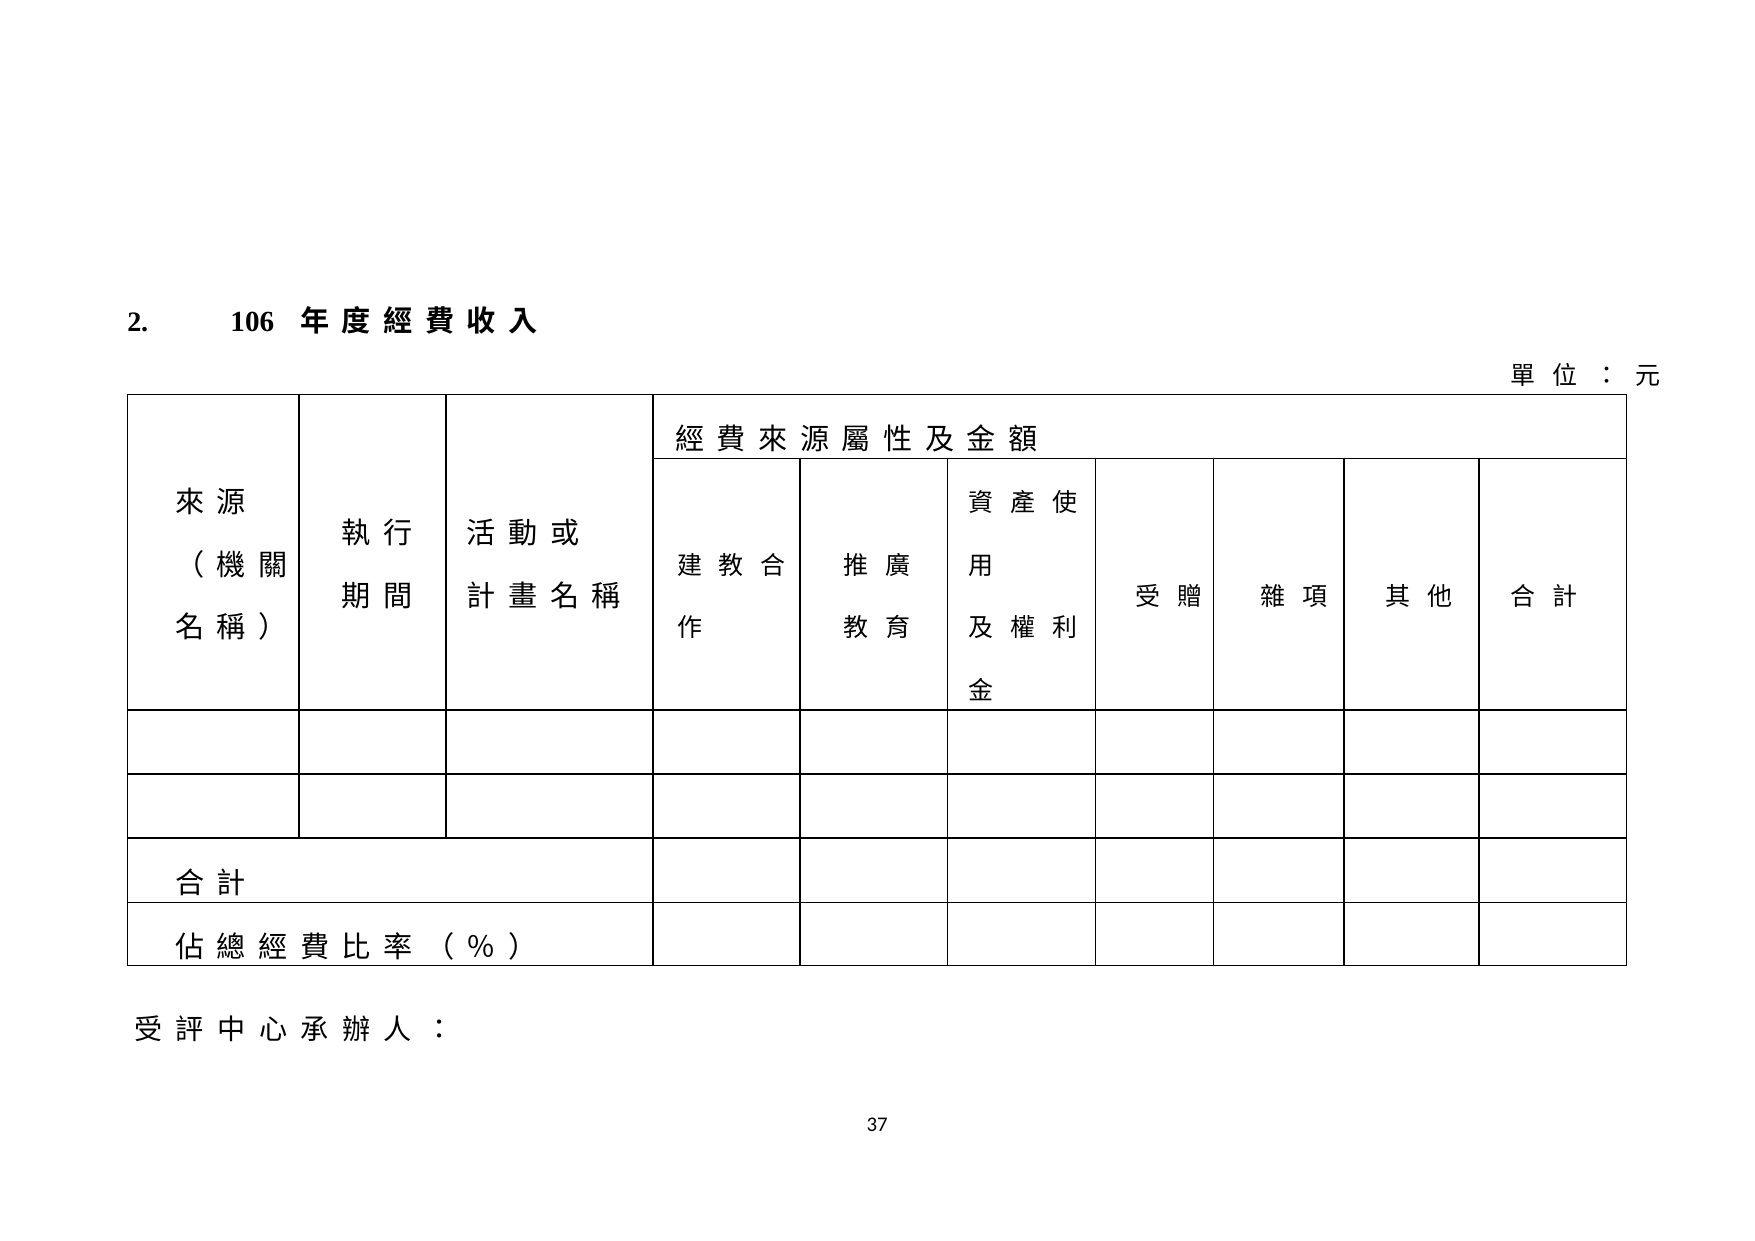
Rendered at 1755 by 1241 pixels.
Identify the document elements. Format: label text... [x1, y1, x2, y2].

table_cell [128, 775, 298, 837]
table_cell [1480, 903, 1626, 965]
table_cell [801, 903, 947, 965]
table_cell [1345, 775, 1478, 837]
table_cell [948, 839, 1095, 901]
table_cell [1096, 711, 1213, 773]
table_cell [1345, 839, 1478, 901]
table_cell [447, 711, 652, 773]
table_cell [1096, 775, 1213, 837]
table_cell [1214, 711, 1343, 773]
table_cell [948, 903, 1095, 965]
table_cell 建教合作 [654, 459, 799, 709]
table_cell [1480, 775, 1626, 837]
table_cell [1345, 903, 1478, 965]
table_cell [654, 775, 799, 837]
table_header 活動或 計畫名稱 [447, 395, 652, 709]
table_cell [300, 775, 445, 837]
table_cell [1214, 903, 1343, 965]
table_header 經費來源屬性及金額 [654, 395, 1626, 458]
text 受評中心承辦人： [100, 985, 1669, 1048]
table_cell [1214, 839, 1343, 901]
table_cell [654, 839, 799, 901]
table_cell 推廣教育 [801, 459, 947, 709]
table_header 來源 （機關名稱） [128, 395, 298, 709]
table_cell 合計 [128, 839, 652, 901]
table_header 執行期間 [300, 395, 445, 709]
table_cell [1345, 711, 1478, 773]
table_cell 佔總經費比率（％） [128, 903, 652, 965]
table_cell 雜項 [1214, 459, 1343, 709]
table_cell [128, 711, 298, 773]
table_cell 其他 [1345, 459, 1478, 709]
table_cell [447, 775, 652, 837]
table_cell [1480, 711, 1626, 773]
table_cell [1096, 839, 1213, 901]
table_cell [801, 839, 947, 901]
table_cell [300, 711, 445, 773]
text 單位：元 [85, 332, 1669, 394]
table_cell 合計 [1480, 459, 1626, 709]
table_cell 受贈 [1096, 459, 1213, 709]
table_cell [654, 903, 799, 965]
list 106年度經費收入 [100, 269, 1669, 332]
table_cell [1096, 903, 1213, 965]
table_cell 資產使用 及權利金 [948, 459, 1095, 709]
table_cell [654, 711, 799, 773]
table_cell [948, 711, 1095, 773]
table_cell [801, 711, 947, 773]
table_cell [1480, 839, 1626, 901]
table_cell [801, 775, 947, 837]
table_cell [948, 775, 1095, 837]
table_cell [1214, 775, 1343, 837]
